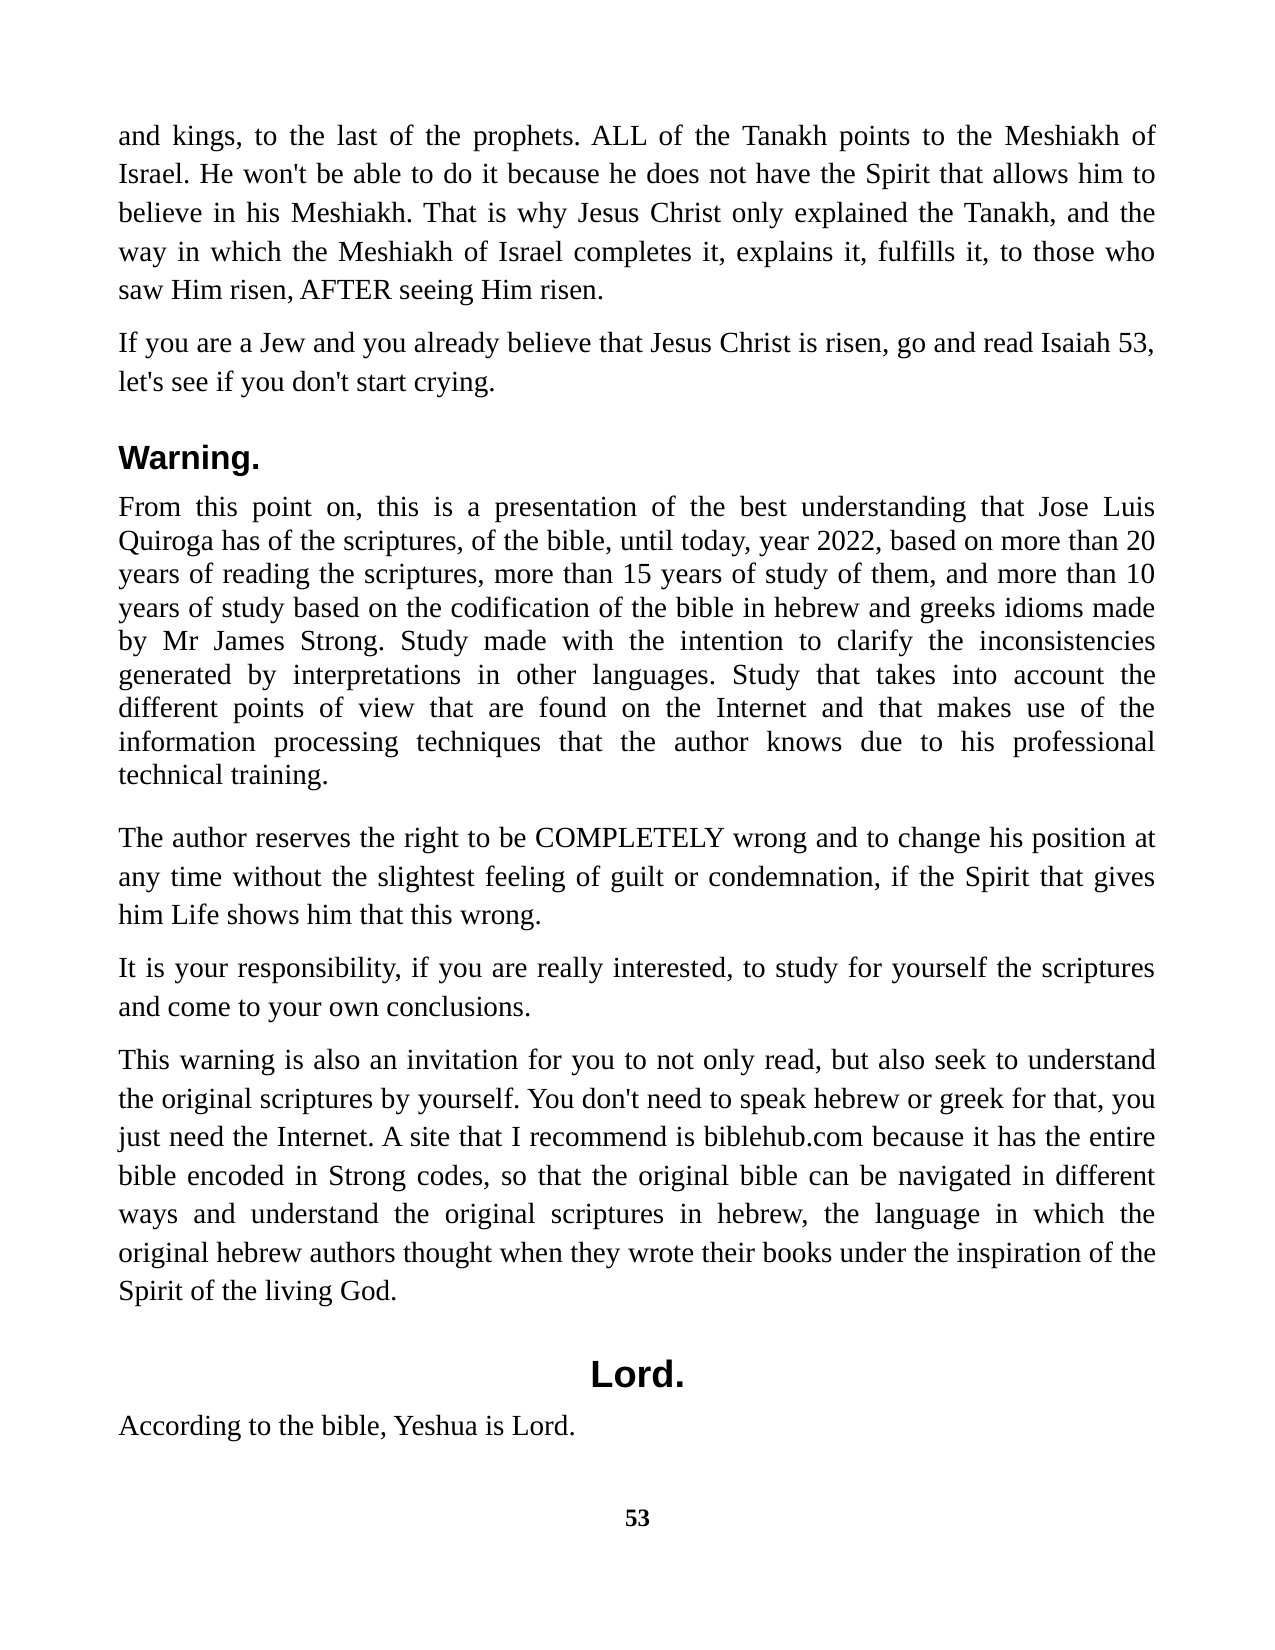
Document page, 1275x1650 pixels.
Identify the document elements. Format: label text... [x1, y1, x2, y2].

subtitle Warning. [118, 438, 1157, 477]
text It is your responsibility, if you are really interested, to study for yourself the scriptures and come to your own conclusions. [118, 951, 1157, 1023]
text The author reserves the right to be COMPLETELY wrong and to change his position at any time without the slightest feeling of guilt or condemnation, if the Spirit that gives him Life shows him that this wrong. [118, 820, 1157, 931]
text This warning is also an invitation for you to not only read, but also seek to understand the original scriptures by yourself. You don't need to speak hebrew or greek for that, you just need the Internet. A site that I recommend is biblehub.com because it has the entire bible encoded in Strong codes, so that the original bible can be navigated in different ways and understand the original scriptures in hebrew, the language in which the original hebrew authors thought when they wrote their books under the inspiration of the Spirit of the living God. [118, 1042, 1157, 1307]
subtitle Lord. [118, 1352, 1157, 1395]
text From this point on, this is a presentation of the best understanding that Jose Luis Quiroga has of the scriptures, of the bible, until today, year 2022, based on more than 20 years of reading the scriptures, more than 15 years of study of them, and more than 10 years of study based on the codification of the bible in hebrew and greeks idioms made by Mr James Strong. Study made with the intention to clarify the inconsistencies generated by interpretations in other languages. Study that takes into account the different points of view that are found on the Internet and that makes use of the information processing techniques that the author knows due to his professional technical training. [118, 489, 1157, 791]
text and kings, to the last of the prophets. ALL of the Tanakh points to the Meshiakh of Israel. He won't be able to do it because he does not have the Spirit that allows him to believe in his Meshiakh. That is why Jesus Christ only explained the Tanakh, and the way in which the Meshiakh of Israel completes it, explains it, fulfills it, to those who saw Him risen, AFTER seeing Him risen. [118, 118, 1157, 306]
text According to the bible, Yeshua is Lord. [118, 1408, 1157, 1441]
text If you are a Jew and you already believe that Jesus Christ is risen, go and read Isaiah 53, let's see if you don't start crying. [118, 325, 1157, 397]
